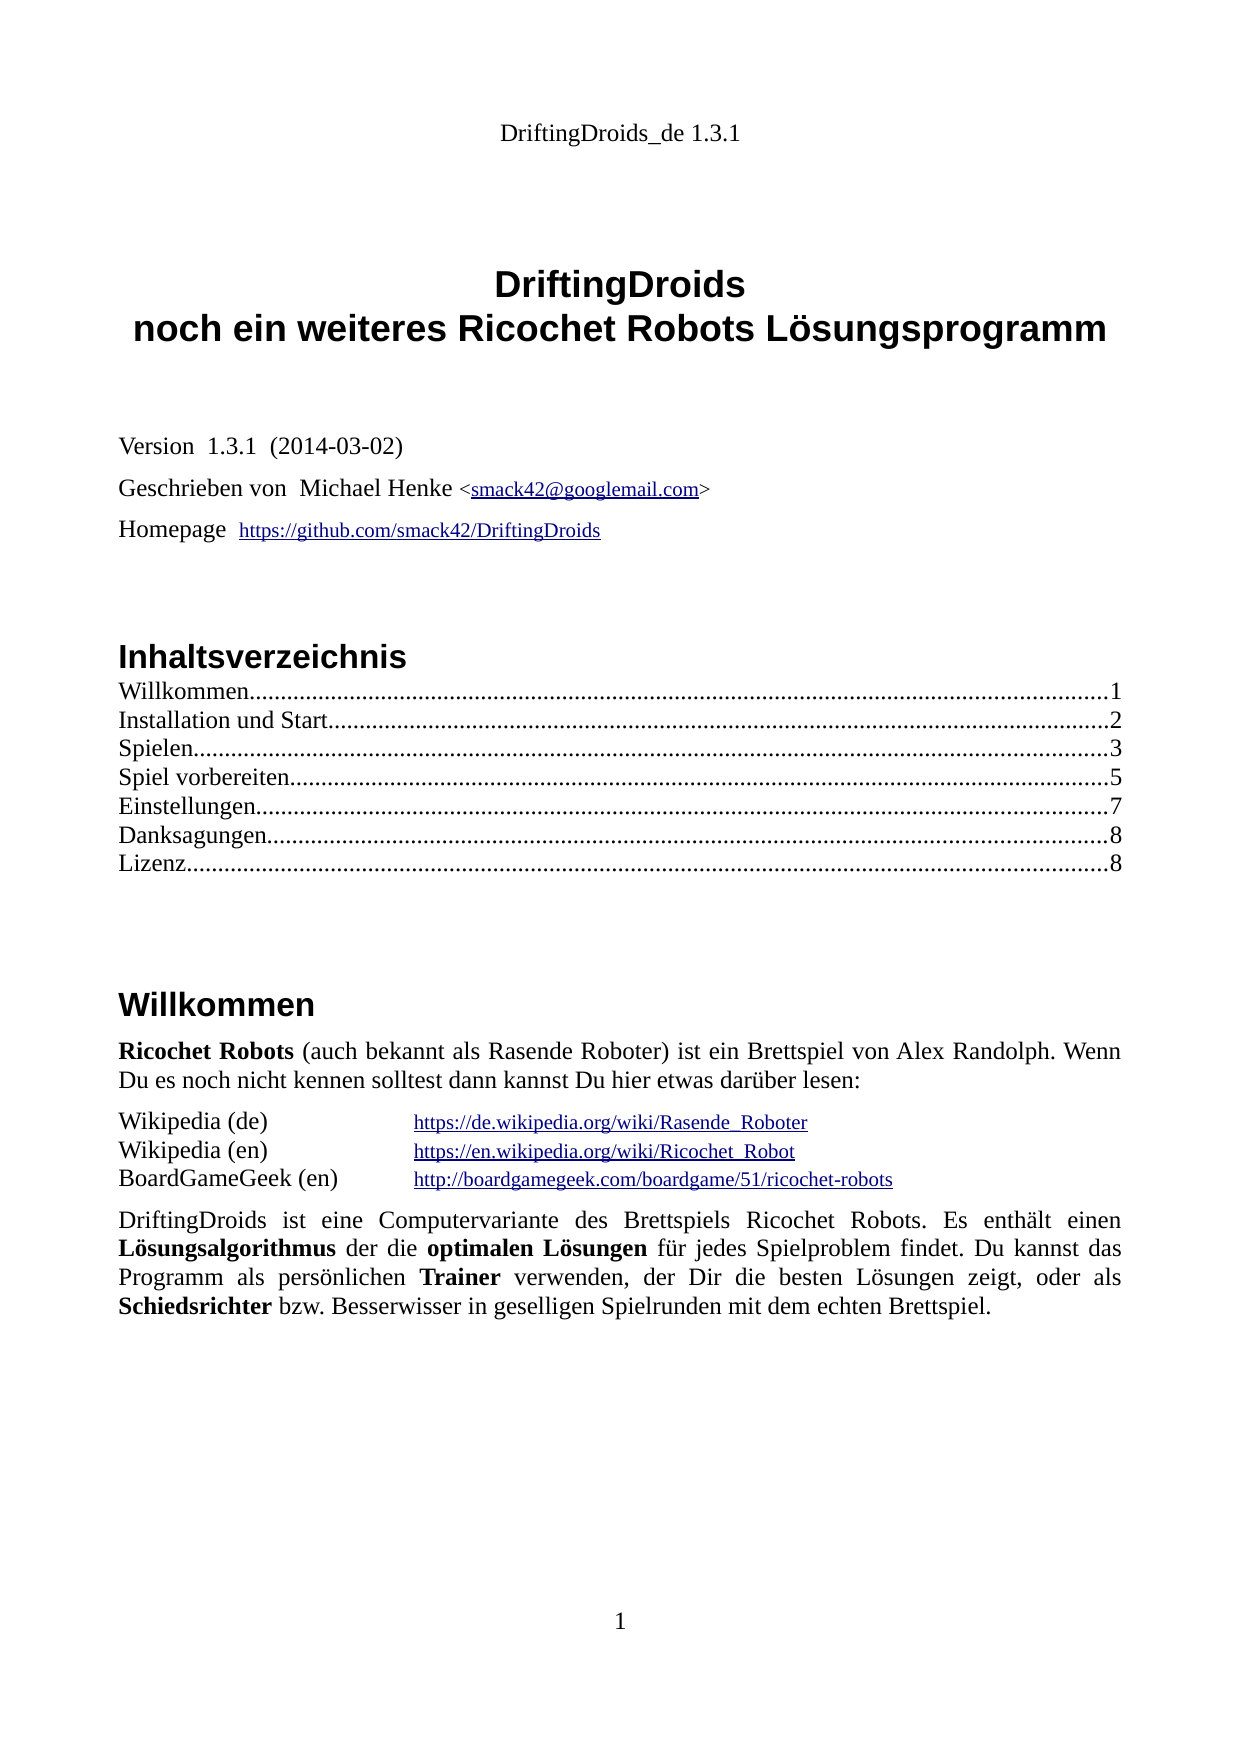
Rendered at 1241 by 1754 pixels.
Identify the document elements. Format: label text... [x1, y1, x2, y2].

list Homepage https://github.com/smack42/DriftingDroids [118, 514, 1122, 543]
text Einstellungen 7 [118, 791, 1122, 820]
text DriftingDroids [118, 263, 1122, 306]
text Willkommen 1 [118, 676, 1122, 705]
text Lizenz 8 [118, 848, 1122, 877]
text Installation und Start 2 [118, 705, 1122, 733]
text DriftingDroids ist eine Computervariante des Brettspiels Ricochet Robots. Es enthält einen Lösungsalgorithmus der die optimalen Lösungen für jedes Spielproblem findet. Du kannst das Programm als persönlichen Trainer verwenden, der Dir die besten Lösungen zeigt, oder als Schiedsrichter bzw. Besserwisser in geselligen Spielrunden mit dem echten Brettspiel. [118, 1205, 1122, 1320]
text Spielen 3 [118, 733, 1122, 762]
text Wikipedia (de) https://de.wikipedia.org/wiki/Rasende_Roboter Wikipedia (en) https://en.wikipedia.org/wiki/Ricochet_Robot BoardGameGeek (en) http://boardgamegeek.com/boardgame/51/ricochet-robots [118, 1106, 1122, 1192]
subtitle Willkommen [118, 985, 1122, 1023]
subtitle Inhaltsverzeichnis [118, 638, 1122, 676]
text Spiel vorbereiten 5 [118, 762, 1122, 791]
list Geschrieben von Michael Henke <smack42@googlemail.com> [118, 473, 1122, 501]
text Danksagungen 8 [118, 820, 1122, 848]
text noch ein weiteres Ricochet Robots Lösungsprogramm [118, 306, 1122, 349]
text Ricochet Robots (auch bekannt als Rasende Roboter) ist ein Brettspiel von Alex Randolph. Wenn Du es noch nicht kennen solltest dann kannst Du hier etwas darüber lesen: [118, 1036, 1122, 1093]
list Version 1.3.1 (2014-03-02) [118, 431, 1122, 460]
